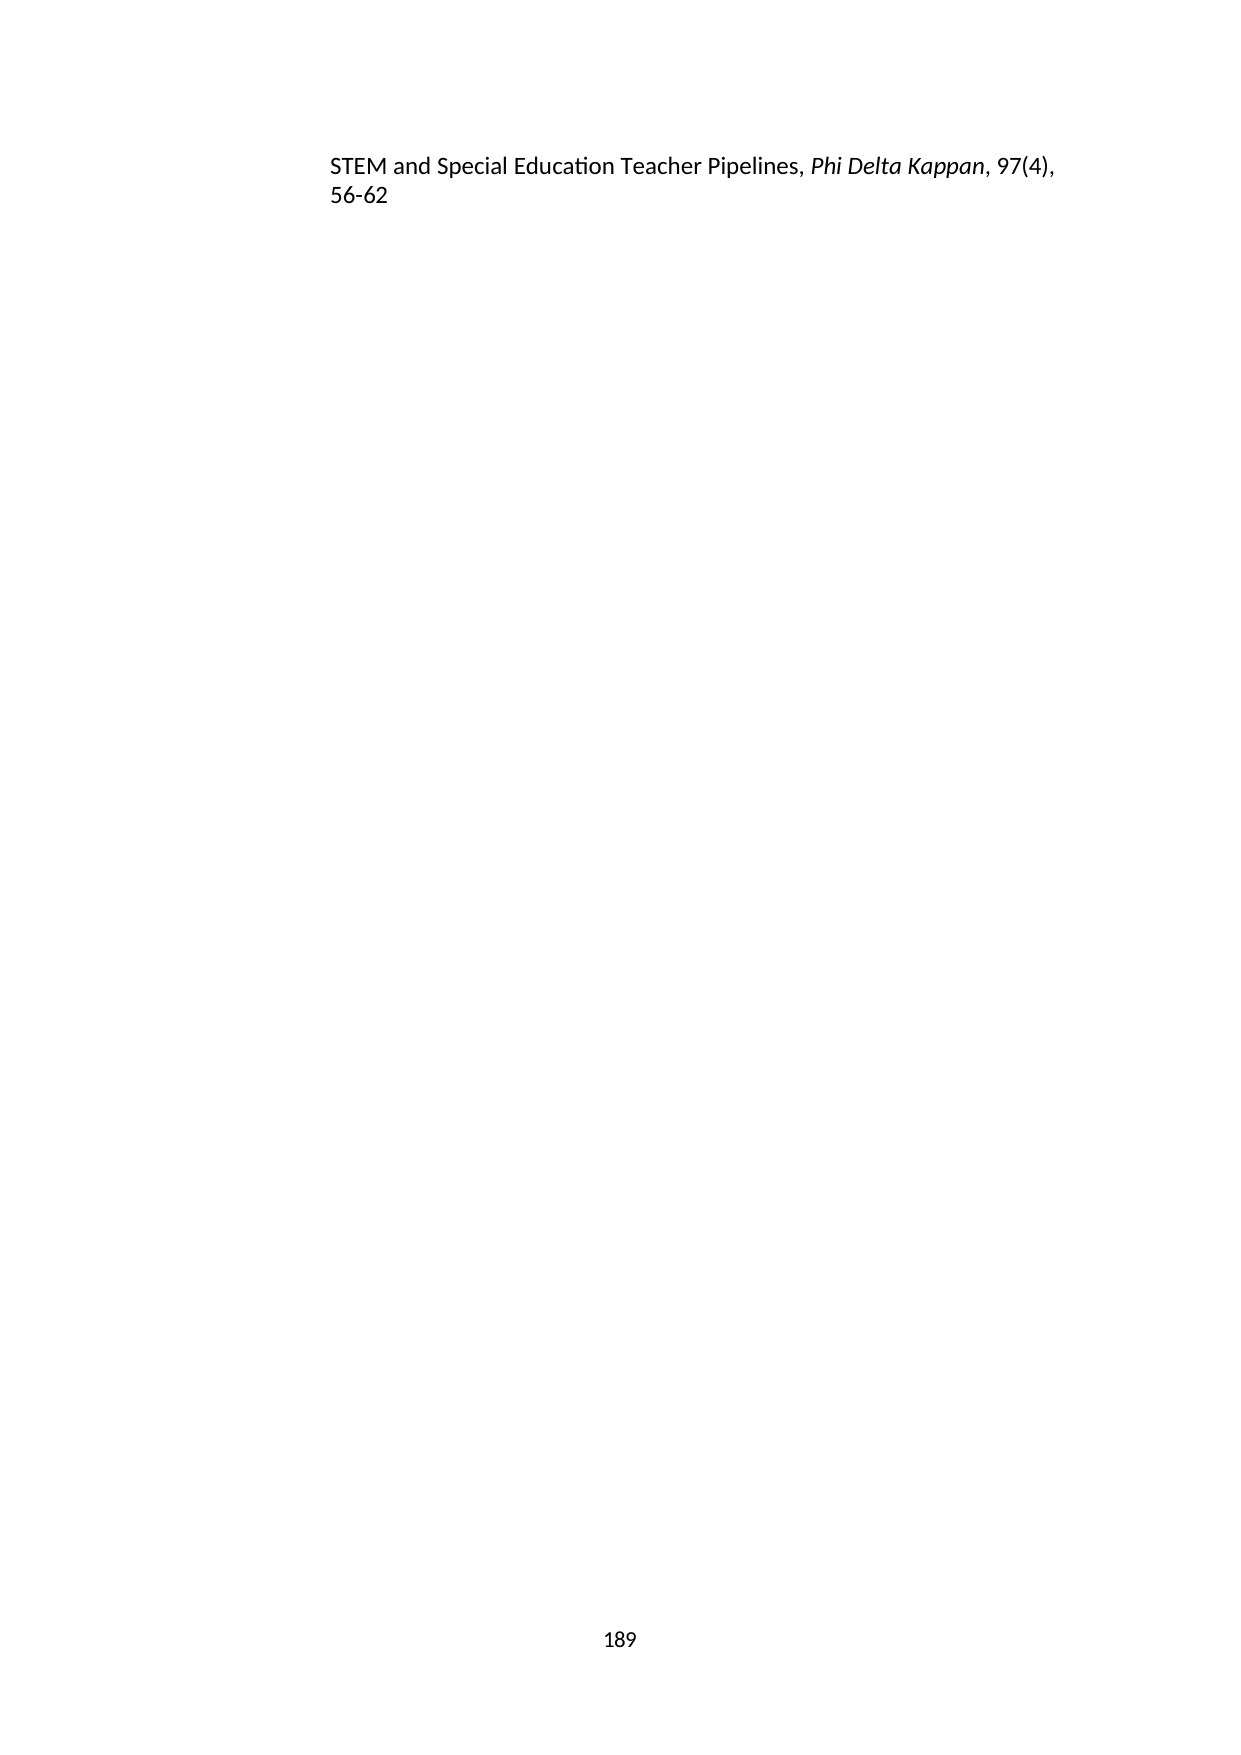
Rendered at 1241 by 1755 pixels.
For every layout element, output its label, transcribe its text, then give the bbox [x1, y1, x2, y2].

table_cell STEM and Special Education Teacher Pipelines, Phi Delta Kappan, 97(4), 56-62 [325, 150, 1084, 225]
